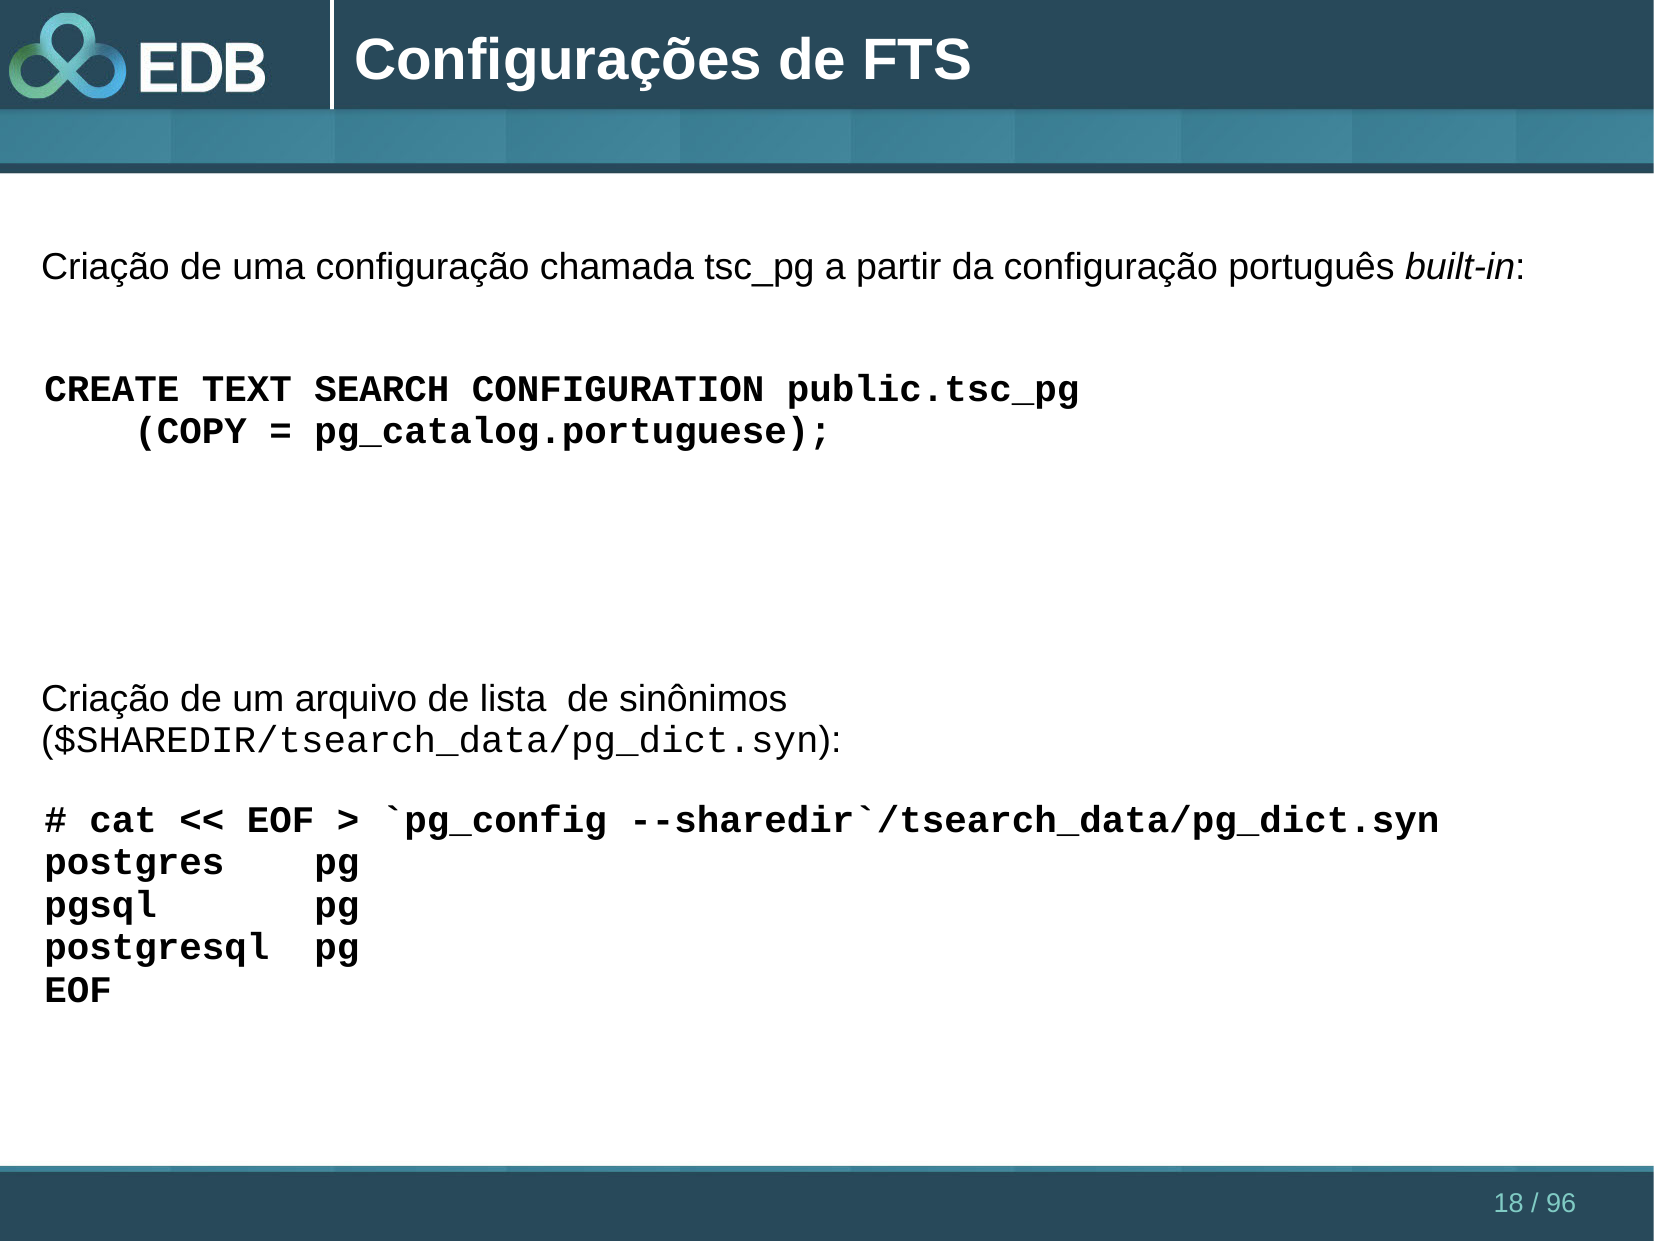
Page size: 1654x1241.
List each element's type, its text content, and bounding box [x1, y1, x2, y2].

title Configurações de FTS [354, 26, 1595, 92]
text_box CREATE TEXT SEARCH CONFIGURATION public.tsc_pg (COPY = pg_catalog.portuguese); [29, 362, 1182, 463]
picture [0, 0, 1654, 1241]
text_box # cat << EOF > `pg_config --sharedir`/tsearch_data/pg_dict.syn postgres pg pgsql pg postgresql pg EOF [29, 793, 1565, 1064]
text_box Criação de um arquivo de lista de sinônimos ($SHAREDIR/tsearch_data/pg_dict.syn): [26, 669, 1595, 772]
text_box Criação de uma configuração chamada tsc_pg a partir da configuração português built-in: [26, 238, 1565, 296]
